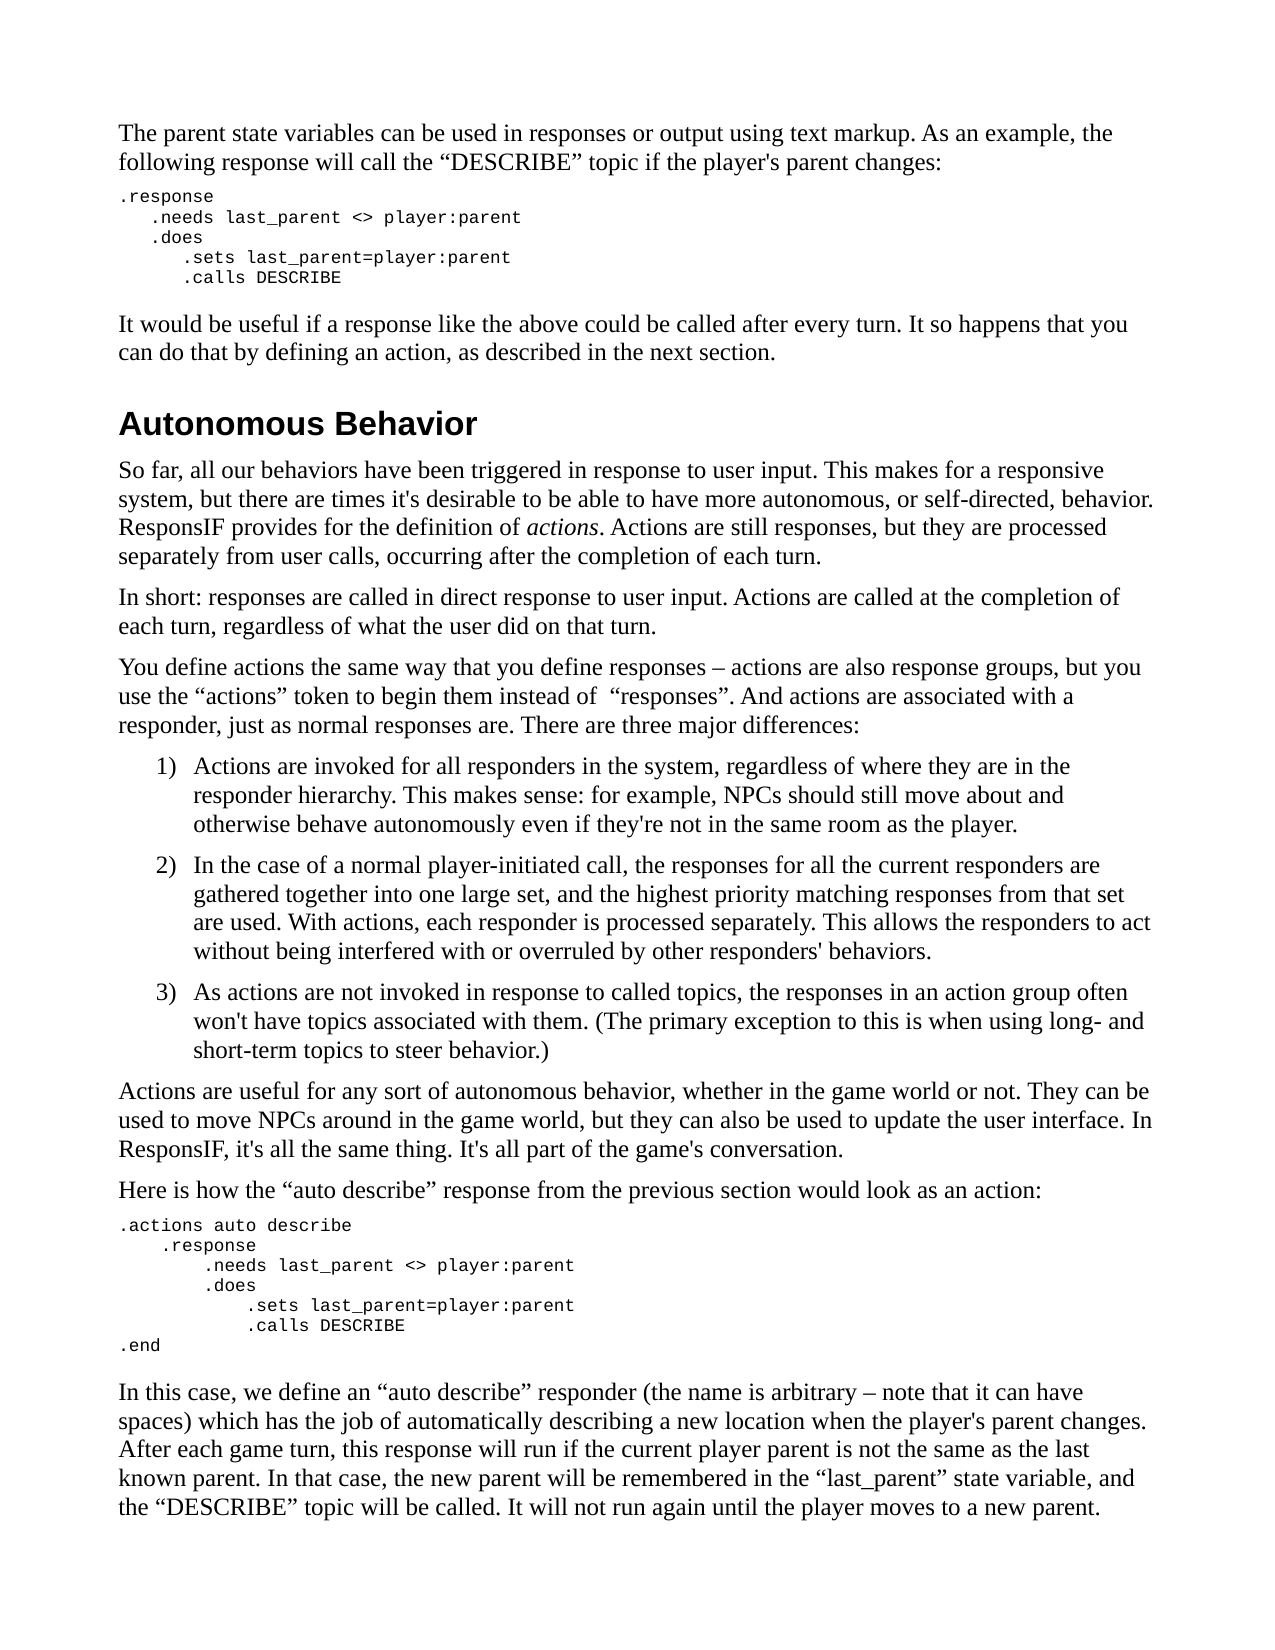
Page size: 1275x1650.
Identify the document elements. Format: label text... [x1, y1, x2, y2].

text You define actions the same way that you define responses – actions are also response groups, but you use the “actions” token to begin them instead of “responses”. And actions are associated with a responder, just as normal responses are. There are three major differences: [118, 652, 1157, 739]
text .actions auto describe [118, 1216, 1157, 1236]
text Here is how the “auto describe” response from the previous section would look as an action: [118, 1175, 1157, 1204]
text .response [118, 188, 1157, 208]
list In the case of a normal player-initiated call, the responses for all the current responders are gathered together into one large set, and the highest priority matching responses from that set are used. With actions, each responder is processed separately. This allows the responders to act without being interfered with or overruled by other responders' behaviors. [156, 850, 1157, 965]
text .needs last_parent <> player:parent [118, 1256, 1157, 1276]
text .does [118, 228, 1157, 248]
list As actions are not invoked in response to called topics, the responses in an action group often won't have topics associated with them. (The primary exception to this is when using long- and short-term topics to steer behavior.) [156, 977, 1157, 1064]
subtitle Autonomous Behavior [118, 404, 1157, 442]
text It would be useful if a response like the above could be called after every turn. It so happens that you can do that by defining an action, as described in the next section. [118, 309, 1157, 366]
text .does [118, 1276, 1157, 1297]
text .sets last_parent=player:parent [118, 248, 1157, 268]
text .response [118, 1236, 1157, 1256]
text .calls DESCRIBE [118, 268, 1157, 289]
list Actions are invoked for all responders in the system, regardless of where they are in the responder hierarchy. This makes sense: for example, NPCs should still move about and otherwise behave autonomously even if they're not in the same room as the player. [156, 751, 1157, 837]
text In this case, we define an “auto describe” responder (the name is arbitrary – note that it can have spaces) which has the job of automatically describing a new location when the player's parent changes. After each game turn, this response will run if the current player parent is not the same as the last known parent. In that case, the new parent will be remembered in the “last_parent” state variable, and the “DESCRIBE” topic will be called. It will not run again until the player moves to a new parent. [118, 1377, 1157, 1521]
text In short: responses are called in direct response to user input. Actions are called at the completion of each turn, regardless of what the user did on that turn. [118, 582, 1157, 640]
text .needs last_parent <> player:parent [118, 208, 1157, 228]
text .calls DESCRIBE [118, 1317, 1157, 1337]
text Actions are useful for any sort of autonomous behavior, whether in the game world or not. They can be used to move NPCs around in the game world, but they can also be used to update the user interface. In ResponsIF, it's all the same thing. It's all part of the game's conversation. [118, 1076, 1157, 1162]
text .end [118, 1337, 1157, 1357]
text The parent state variables can be used in responses or output using text markup. As an example, the following response will call the “DESCRIBE” topic if the player's parent changes: [118, 118, 1157, 176]
text .sets last_parent=player:parent [118, 1297, 1157, 1317]
text So far, all our behaviors have been triggered in response to user input. This makes for a responsive system, but there are times it's desirable to be able to have more autonomous, or self-directed, behavior. ResponsIF provides for the definition of actions. Actions are still responses, but they are processed separately from user calls, occurring after the completion of each turn. [118, 455, 1157, 570]
